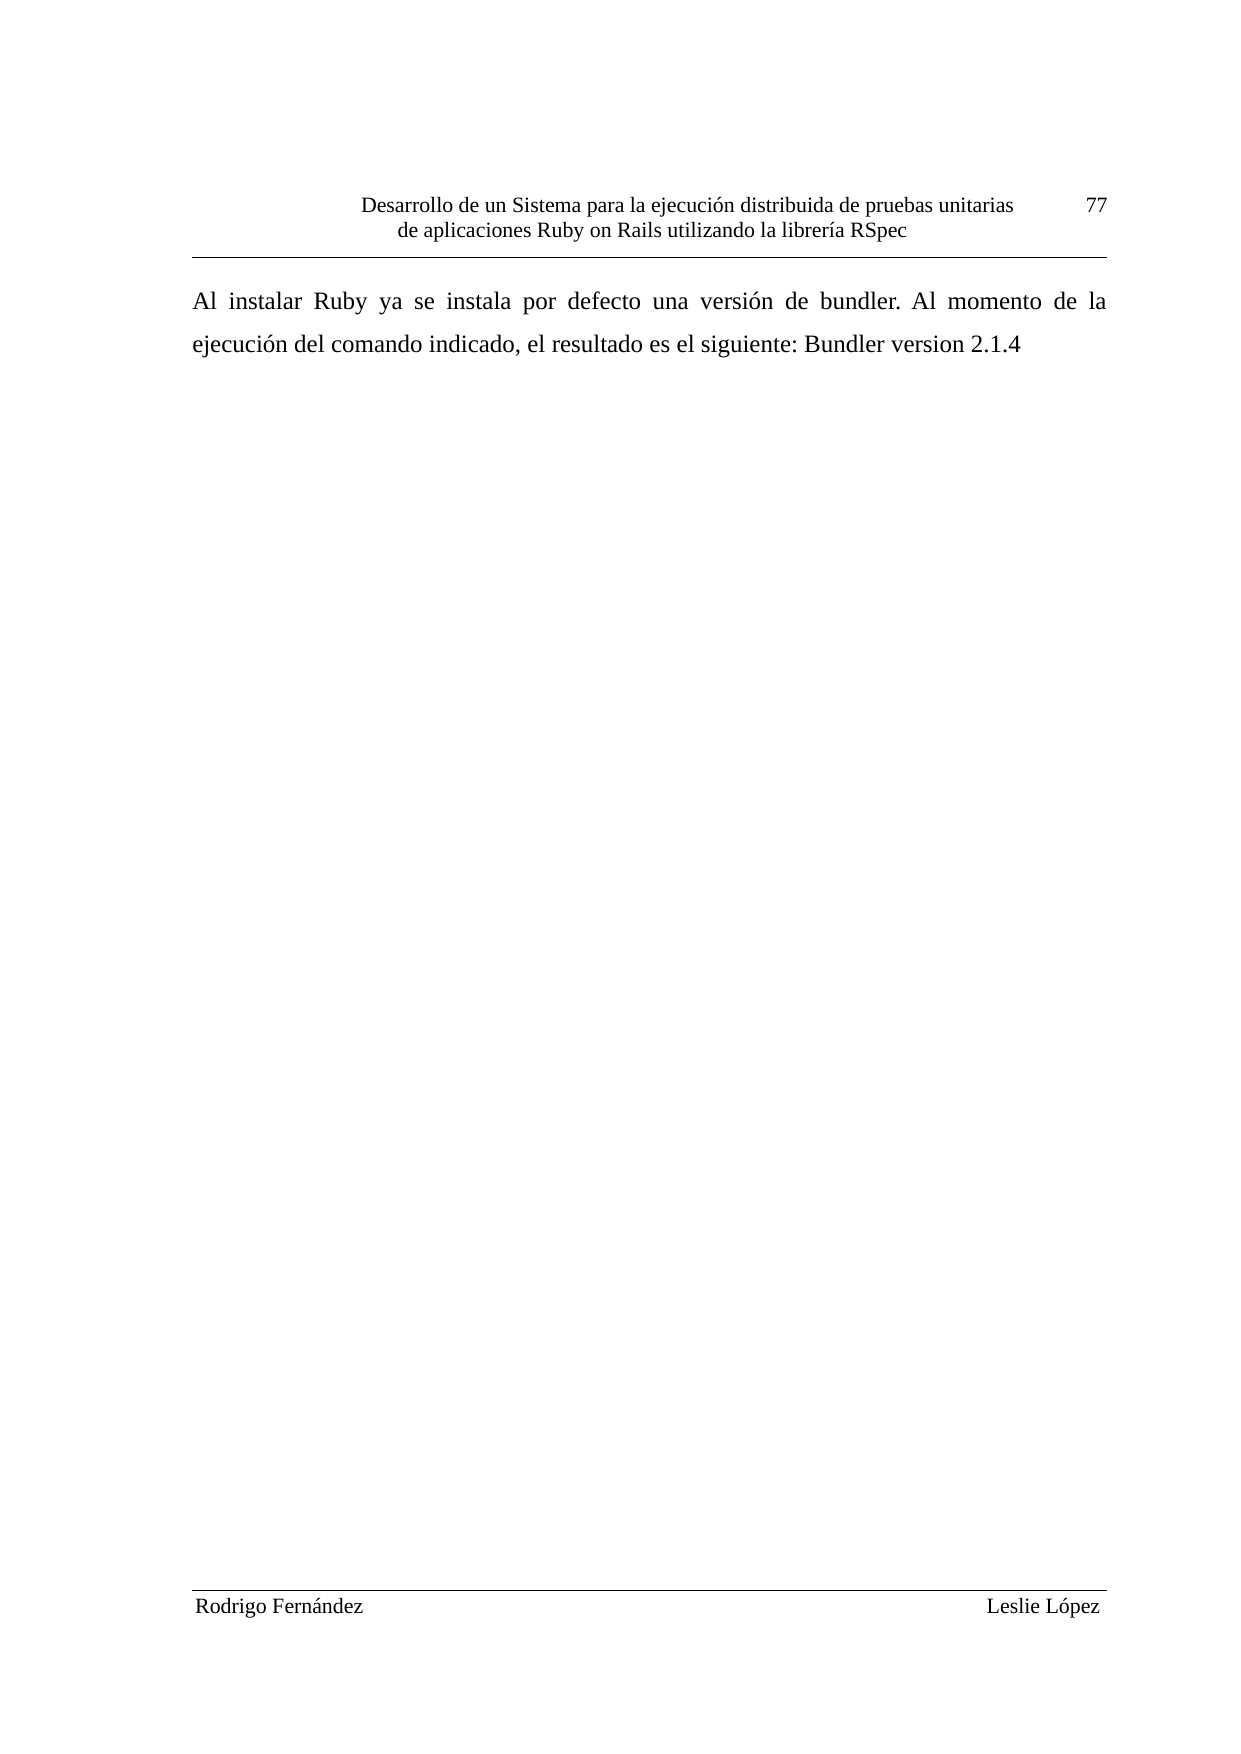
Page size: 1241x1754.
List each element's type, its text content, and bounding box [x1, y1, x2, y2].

text Al instalar Ruby ya se instala por defecto una versión de bundler. Al momento de la ejecución del comando indicado, el resultado es el siguiente: Bundler version 2.1.4 [192, 286, 1107, 358]
